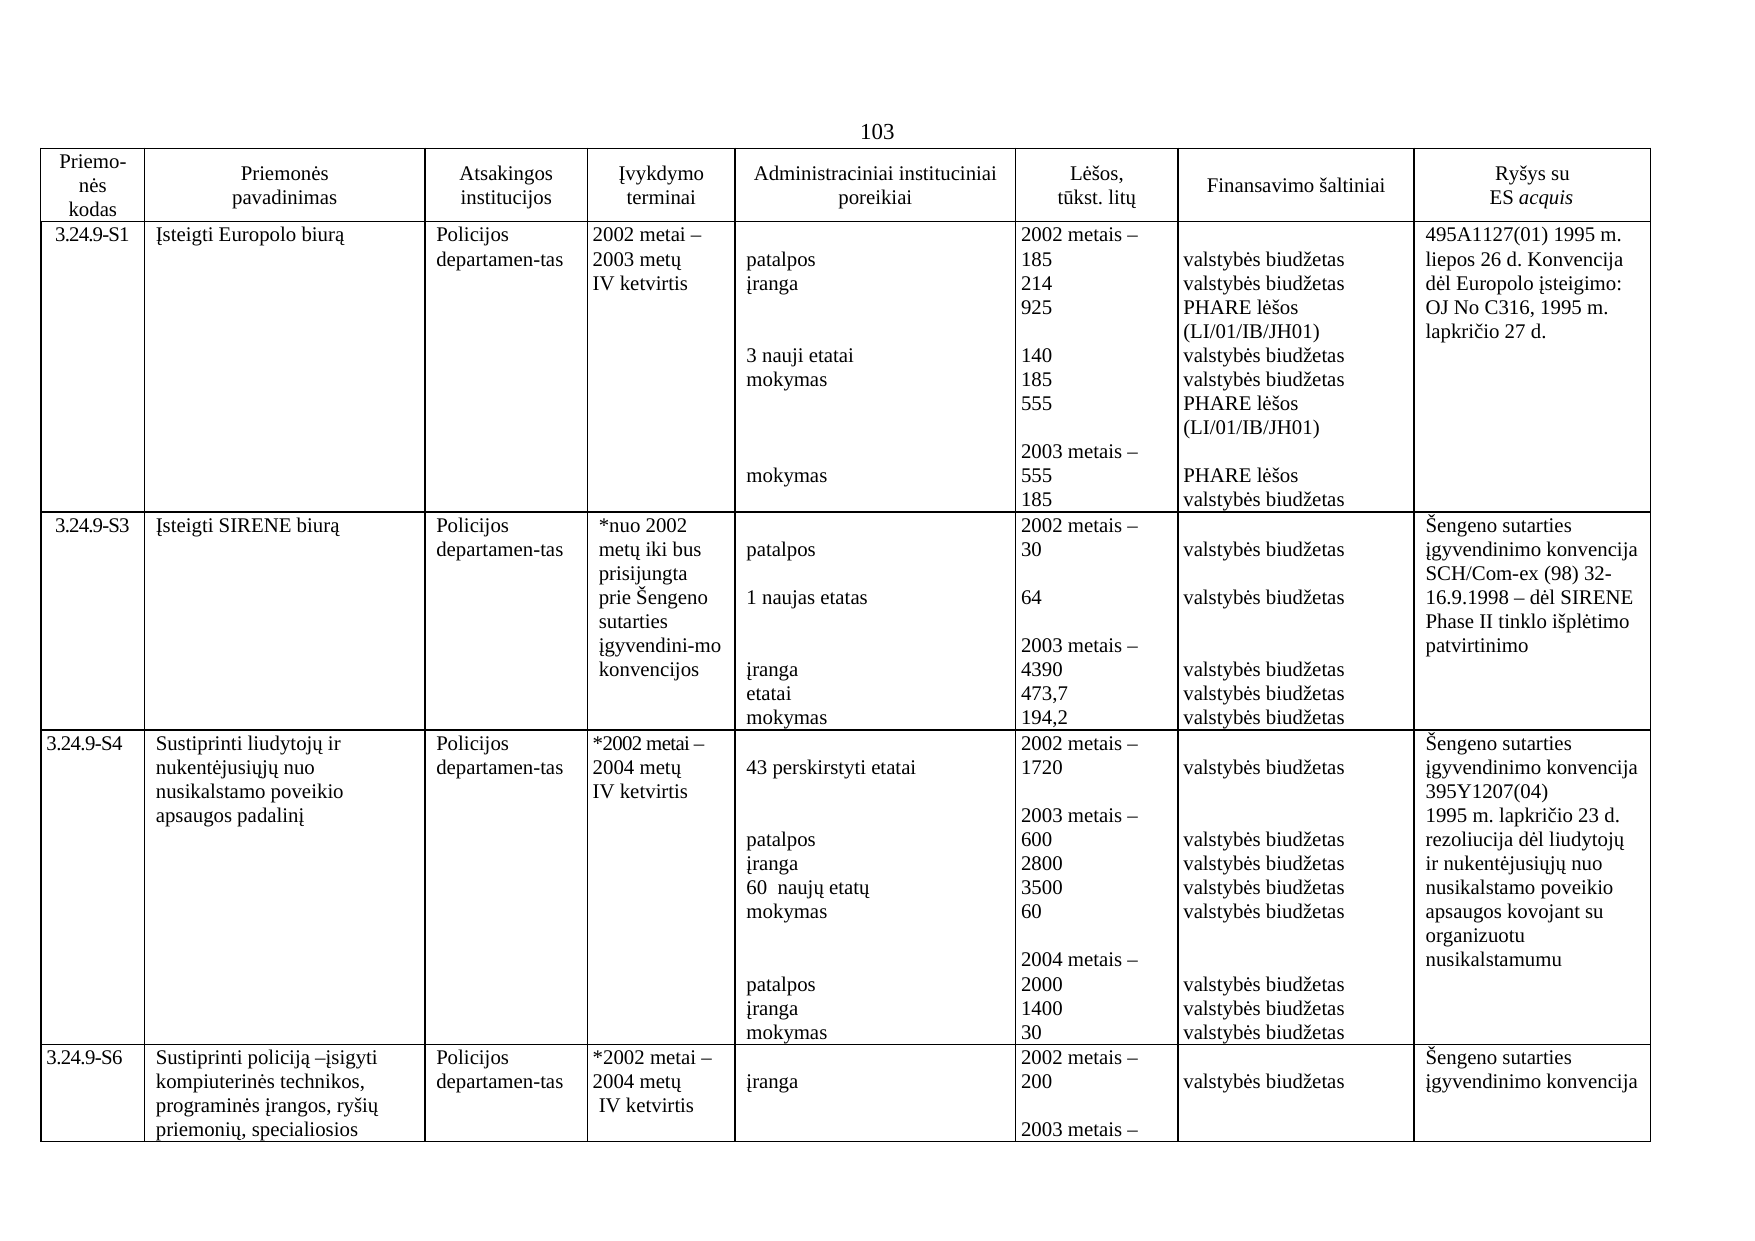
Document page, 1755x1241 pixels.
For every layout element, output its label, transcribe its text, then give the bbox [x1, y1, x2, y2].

table_cell Policijos departamen-tas [426, 222, 587, 511]
table_cell Įsteigti SIRENE biurą [145, 513, 424, 729]
table_cell 2002 metais – 30 64 2003 metais – 4390 473,7 194,2 [1016, 513, 1177, 729]
table_cell valstybės biudžetas [1179, 1045, 1413, 1141]
table_cell Policijos departamen-tas [426, 513, 587, 729]
table_header Atsakingos institucijos [426, 149, 587, 221]
table_cell Šengeno sutarties įgyvendinimo konvencija 395Y1207(04) 1995 m. lapkričio 23 d. rezoliucija dėl liudytojų ir nukentėjusiųjų nuo nusikalstamo poveikio apsaugos kovojant su organizuotu nusikalstamumu [1415, 731, 1650, 1044]
table_cell valstybės biudžetas valstybės biudžetas PHARE lėšos (LI/01/IB/JH01) valstybės biudžetas valstybės biudžetas PHARE lėšos (LI/01/IB/JH01) PHARE lėšos valstybės biudžetas [1179, 222, 1413, 511]
table_cell *2002 metai – 2004 metų IV ketvirtis [588, 1045, 734, 1141]
table_header Finansavimo šaltiniai [1179, 149, 1413, 221]
table_cell 2002 metais – 200 2003 metais – [1016, 1045, 1177, 1141]
table_cell valstybės biudžetas valstybės biudžetas valstybės biudžetas valstybės biudžetas valstybės biudžetas valstybės biudžetas valstybės biudžetas valstybės biudžetas [1179, 731, 1413, 1044]
table_cell patalpos 1 naujas etatas įranga etatai mokymas [736, 513, 1015, 729]
table_cell Sustiprinti policiją –įsigyti kompiuterinės technikos, programinės įrangos, ryšių priemonių, specialiosios [145, 1045, 424, 1141]
table_cell 2002 metai – 2003 metų IV ketvirtis [588, 222, 734, 511]
table_cell Policijos departamen-tas [426, 1045, 587, 1141]
table_header Priemonės pavadinimas [145, 149, 424, 221]
table_cell patalpos įranga 3 nauji etatai mokymas mokymas [736, 222, 1015, 511]
table_cell įranga [736, 1045, 1015, 1141]
table_cell 495A1127(01) 1995 m. liepos 26 d. Konvencija dėl Europolo įsteigimo: OJ No C316, 1995 m. lapkričio 27 d. [1415, 222, 1650, 511]
table_cell 3.24.9-S3 [42, 513, 144, 729]
table_cell Šengeno sutarties įgyvendinimo konvencija [1415, 1045, 1650, 1141]
table_header Įvykdymo terminai [588, 149, 734, 221]
table_header Administraciniai instituciniai poreikiai [736, 149, 1015, 221]
table_cell 3.24.9-S6 [42, 1045, 144, 1141]
table_cell *nuo 2002 metų iki bus prisijungta prie Šengeno sutarties įgyvendini-mo konvencijos [588, 513, 734, 729]
table_header Lėšos, tūkst. litų [1016, 149, 1177, 221]
table_cell Policijos departamen-tas [426, 731, 587, 1044]
table_cell 43 perskirstyti etatai patalpos įranga 60 naujų etatų mokymas patalpos įranga mokymas [736, 731, 1015, 1044]
table_cell 2002 metais – 185 214 925 140 185 555 2003 metais – 555 185 [1016, 222, 1177, 511]
table_header Ryšys su ES acquis [1415, 149, 1650, 221]
table_header Priemo-nės kodas [41, 149, 144, 221]
table_cell *2002 metai – 2004 metų IV ketvirtis [588, 731, 734, 1044]
table_cell 3.24.9-S1 [42, 222, 144, 511]
table_cell valstybės biudžetas valstybės biudžetas valstybės biudžetas valstybės biudžetas valstybės biudžetas [1179, 513, 1413, 729]
table_cell 3.24.9-S4 [42, 731, 144, 1044]
table_cell Šengeno sutarties įgyvendinimo konvencija SCH/Com-ex (98) 32-16.9.1998 – dėl SIRENE Phase II tinklo išplėtimo patvirtinimo [1415, 513, 1650, 729]
table_cell 2002 metais – 1720 2003 metais – 600 2800 3500 60 2004 metais – 2000 1400 30 [1016, 731, 1177, 1044]
table_cell Įsteigti Europolo biurą [145, 222, 424, 511]
table_cell Sustiprinti liudytojų ir nukentėjusiųjų nuo nusikalstamo poveikio apsaugos padalinį [145, 731, 424, 1044]
